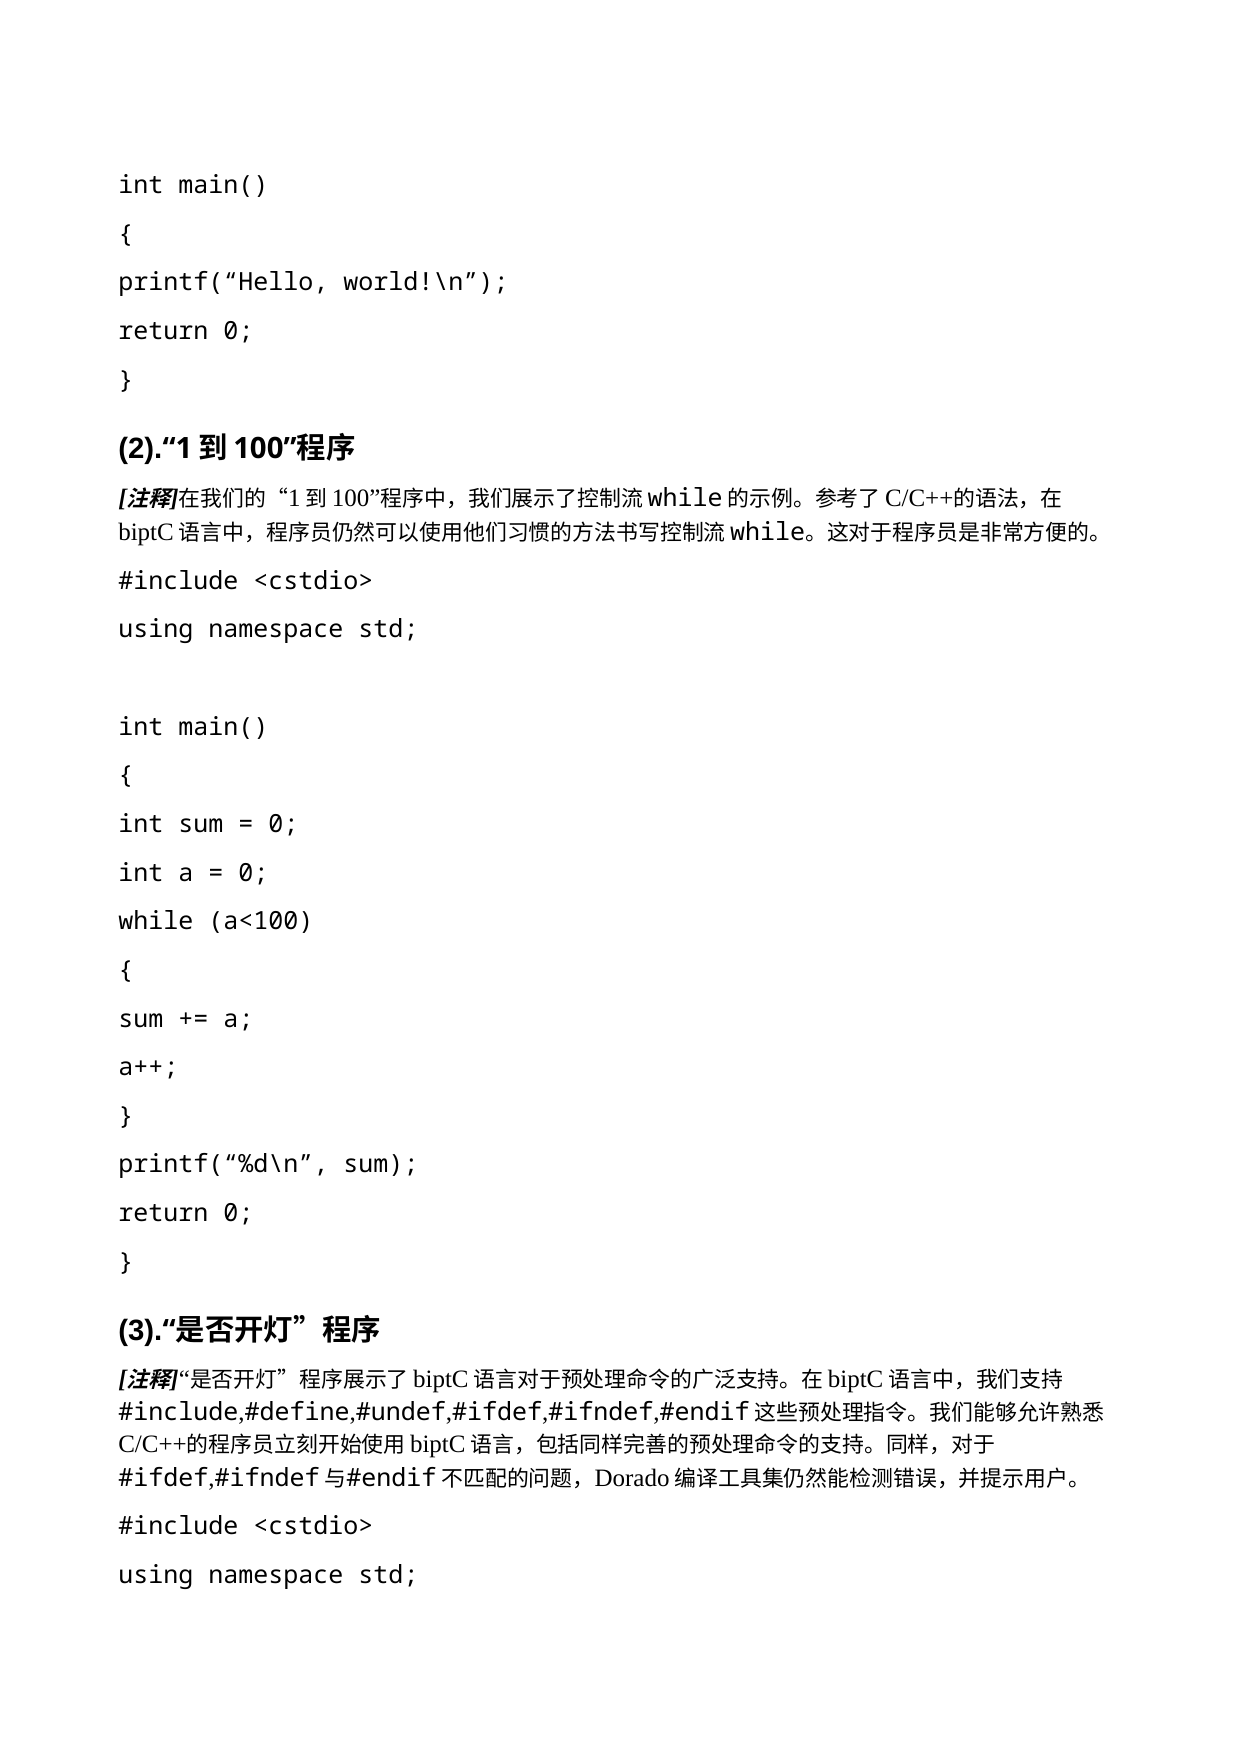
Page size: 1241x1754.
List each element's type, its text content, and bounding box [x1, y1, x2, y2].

text { [118, 952, 1122, 986]
subtitle (2).“1到100”程序 [118, 424, 1122, 467]
text return 0; [118, 1195, 1122, 1229]
text { [118, 757, 1122, 791]
text #include <cstdio> [118, 562, 1122, 596]
text printf(“%d\n”, sum); [118, 1146, 1122, 1180]
text [注释]“是否开灯”程序展示了biptC语言对于预处理命令的广泛支持。在biptC语言中，我们支持#include,#define,#undef,#ifdef,#ifndef,#endif这些预处理指令。我们能够允许熟悉C/C++的程序员立刻开始使用biptC语言，包括同样完善的预处理命令的支持。同样，对于#ifdef,#ifndef与#endif不匹配的问题，Dorado编译工具集仍然能检测错误，并提示用户。 [118, 1362, 1122, 1493]
text #include <cstdio> [118, 1508, 1122, 1542]
text using namespace std; [118, 611, 1122, 645]
text int main() [118, 708, 1122, 742]
subtitle (3).“是否开灯”程序 [118, 1307, 1122, 1349]
text { [118, 215, 1122, 249]
text using namespace std; [118, 1556, 1122, 1591]
text while (a<100) [118, 903, 1122, 937]
text int a = 0; [118, 854, 1122, 888]
text [注释]在我们的“1到100”程序中，我们展示了控制流while的示例。参考了C/C++的语法，在biptC语言中，程序员仍然可以使用他们习惯的方法书写控制流while。这对于程序员是非常方便的。 [118, 480, 1122, 548]
text } [118, 361, 1122, 395]
text int main() [118, 167, 1122, 201]
text } [118, 1097, 1122, 1132]
text sum += a; [118, 1000, 1122, 1034]
text } [118, 1243, 1122, 1277]
text return 0; [118, 313, 1122, 347]
text int sum = 0; [118, 806, 1122, 840]
text printf(“Hello, world!\n”); [118, 264, 1122, 298]
text a++; [118, 1049, 1122, 1083]
